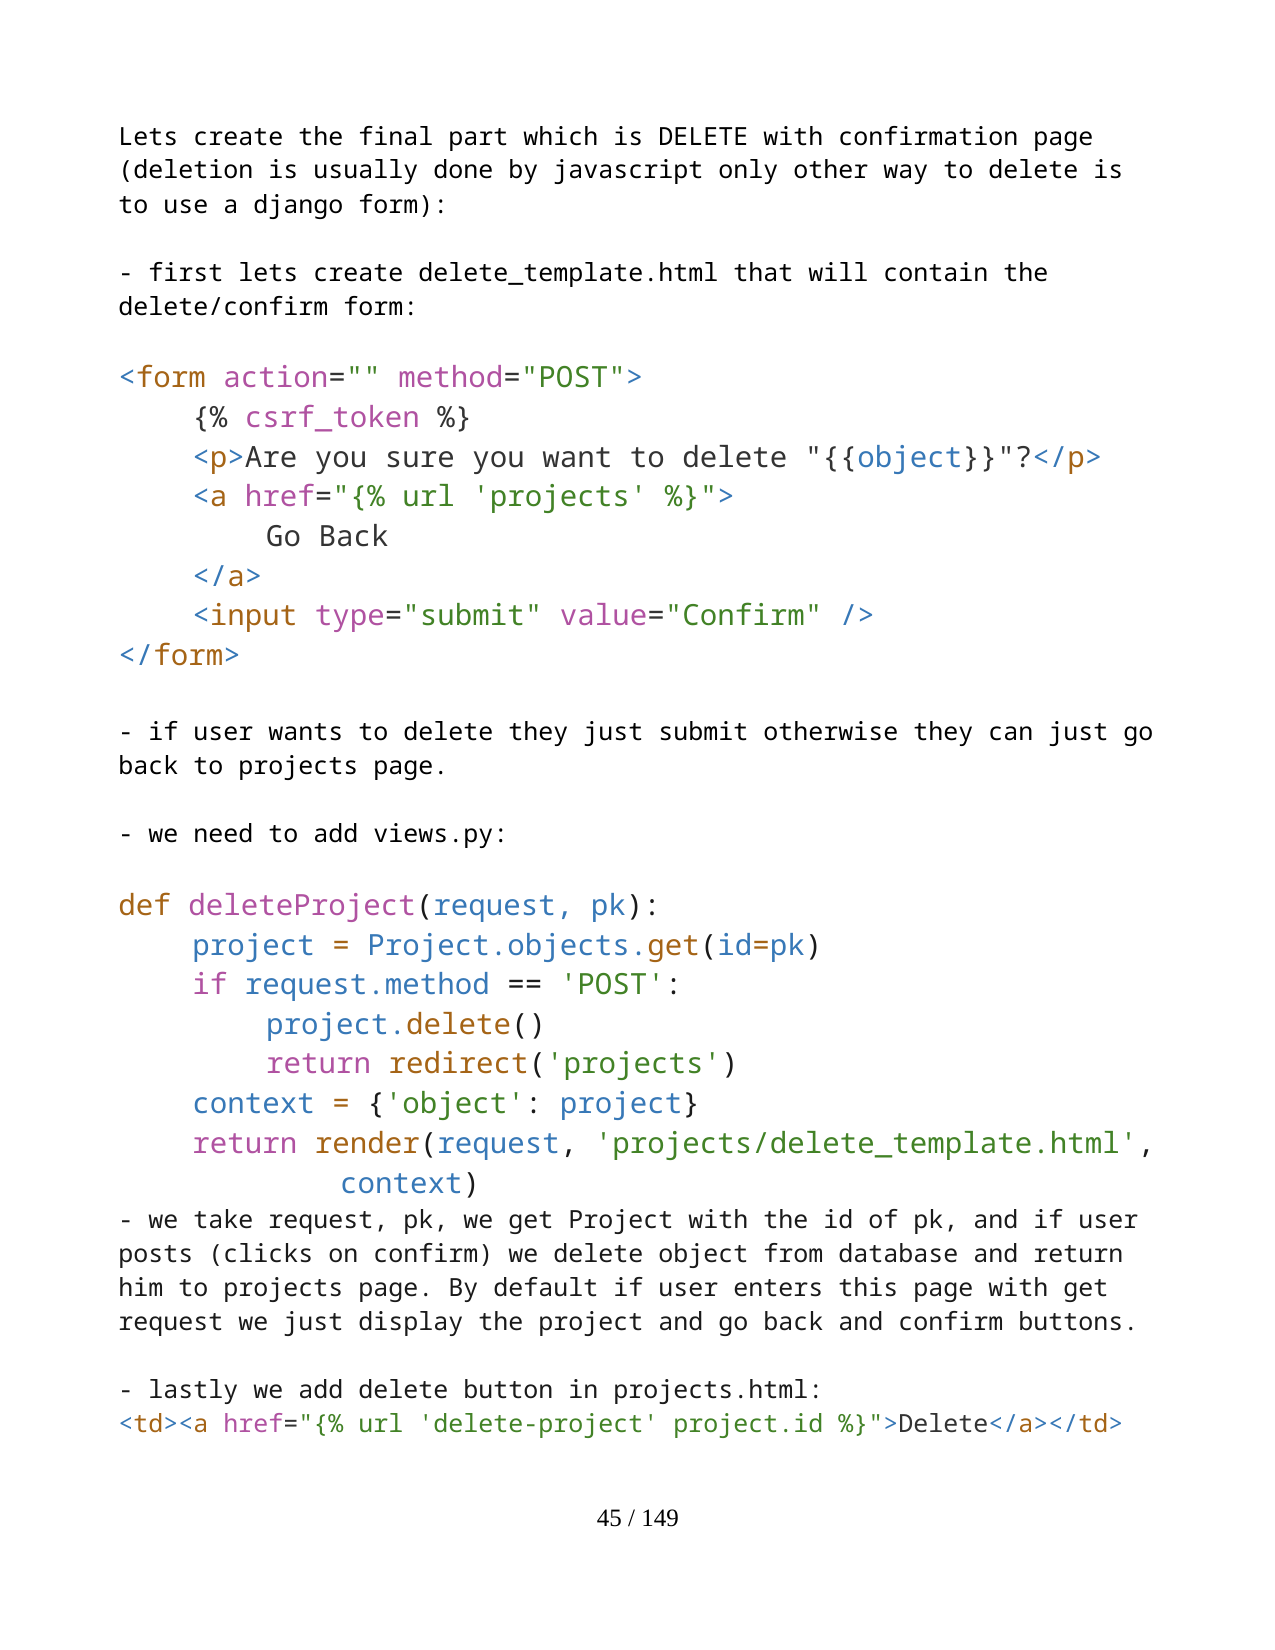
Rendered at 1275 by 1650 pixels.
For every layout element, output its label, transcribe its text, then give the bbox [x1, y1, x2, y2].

text - lastly we add delete button in projects.html: [118, 1372, 1157, 1406]
text - if user wants to delete they just submit otherwise they can just go back to projects page. [118, 714, 1157, 782]
text </a> [118, 555, 1157, 595]
text Lets create the final part which is DELETE with confirmation page [118, 118, 1157, 152]
text project.delete() [118, 1003, 1157, 1043]
text return redirect('projects') [118, 1043, 1157, 1082]
text <input type="submit" value="Confirm" /> [118, 595, 1157, 634]
text <td><a href="{% url 'delete-project' project.id %}">Delete</a></td> [118, 1406, 1157, 1440]
text context = {'object': project} [118, 1082, 1157, 1122]
text <form action="" method="POST"> [118, 357, 1157, 396]
text if request.method == 'POST': [118, 963, 1157, 1003]
text def deleteProject(request, pk): [118, 884, 1157, 924]
text - we need to add views.py: [118, 816, 1157, 850]
text {% csrf_token %} [118, 396, 1157, 436]
text - we take request, pk, we get Project with the id of pk, and if user posts (clicks on confirm) we delete object from database and return him to projects page. By default if user enters this page with get request we just display the project and go back and confirm buttons. [118, 1202, 1157, 1338]
text project = Project.objects.get(id=pk) [118, 924, 1157, 963]
text (deletion is usually done by javascript only other way to delete is to use a django form): [118, 152, 1157, 220]
text <p>Are you sure you want to delete "{{object}}"?</p> [118, 436, 1157, 476]
text </form> [118, 634, 1157, 674]
text - first lets create delete_template.html that will contain the delete/confirm form: [118, 254, 1157, 322]
text Go Back [118, 515, 1157, 555]
text return render(request, 'projects/delete_template.html', context) [118, 1122, 1157, 1202]
text <a href="{% url 'projects' %}"> [118, 476, 1157, 515]
